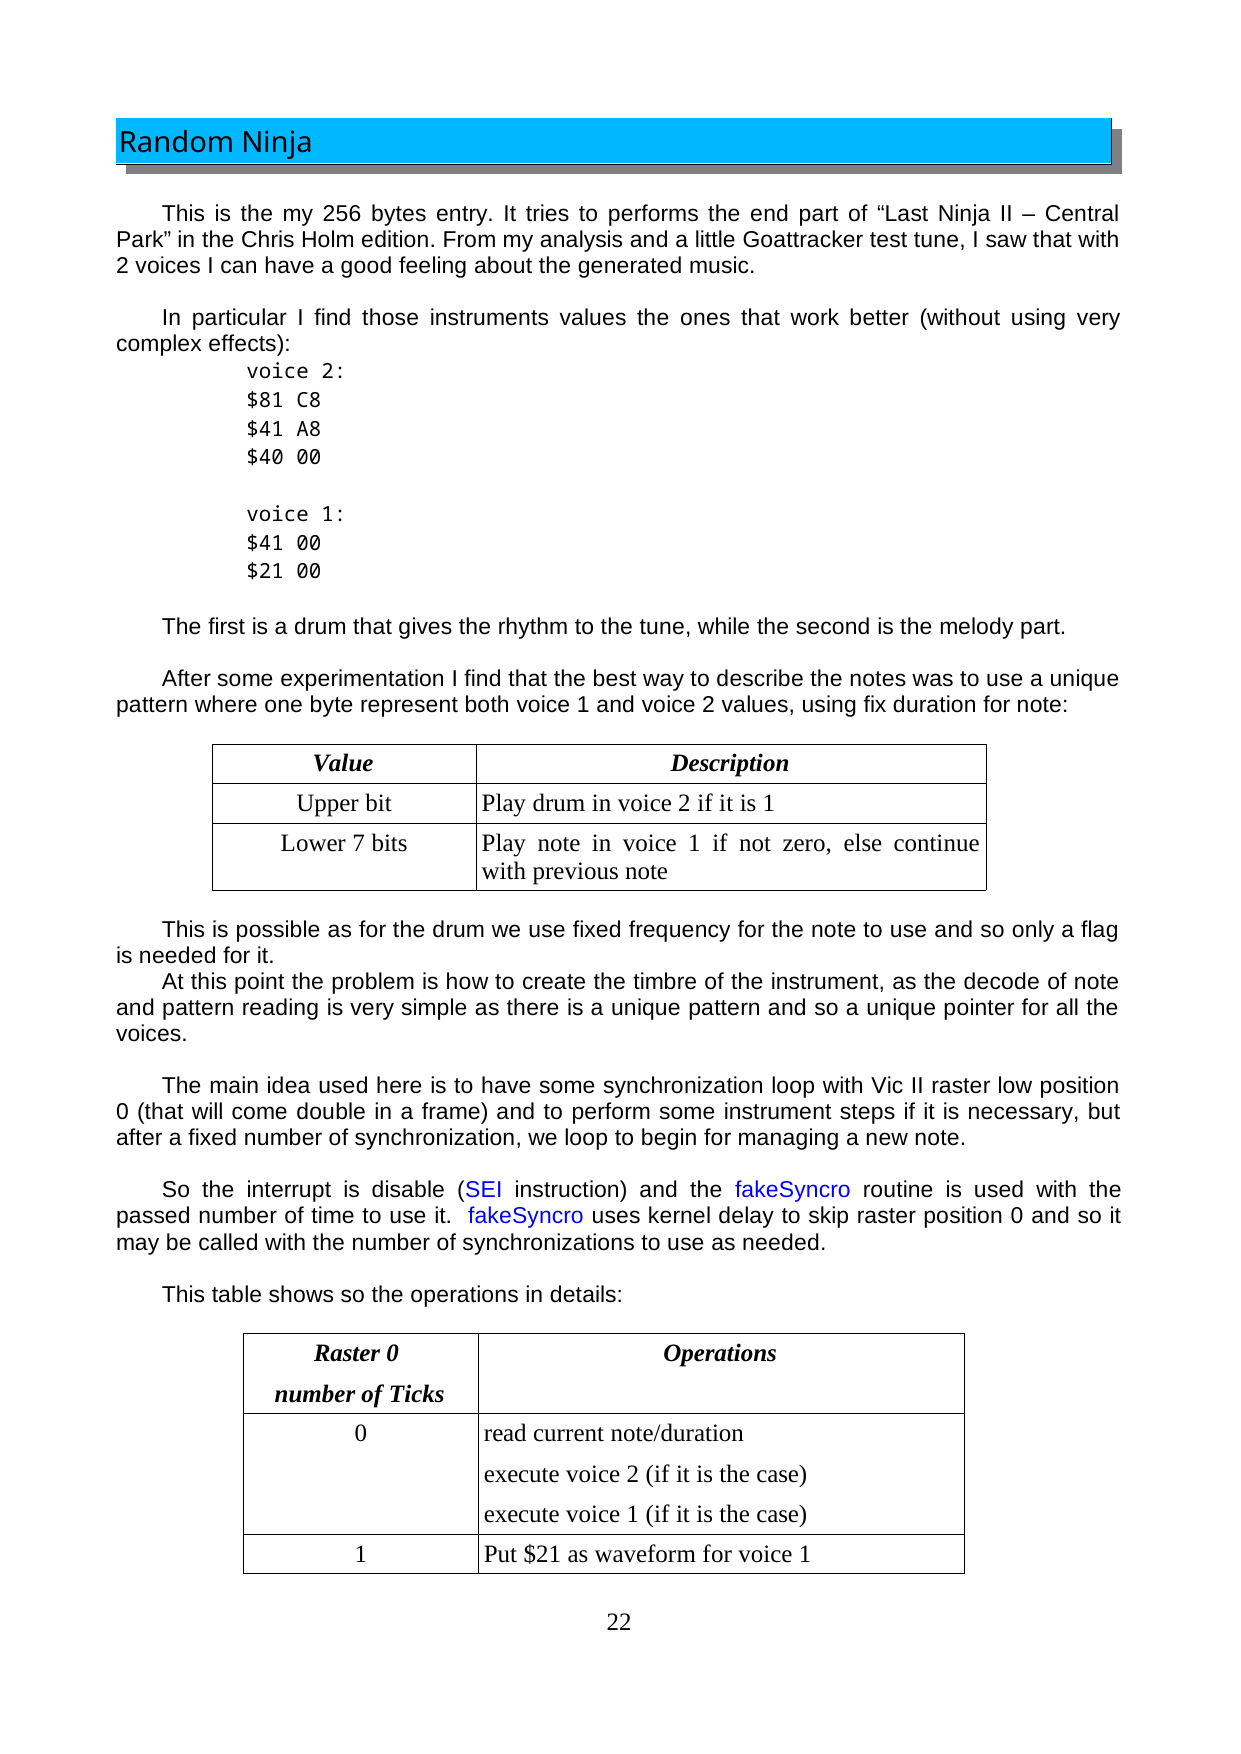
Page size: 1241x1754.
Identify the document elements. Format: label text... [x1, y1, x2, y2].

text At this point the problem is how to create the timbre of the instrument, as the decode of note and pattern reading is very simple as there is a unique pattern and so a unique pointer for all the voices. [116, 968, 1122, 1047]
table_cell read current note/duration execute voice 2 (if it is the case) execute voice 1 (if it is the case) [479, 1414, 964, 1534]
table_header Value [213, 745, 476, 783]
text $40 00 [246, 442, 1122, 471]
table_cell Upper bit [213, 784, 476, 823]
text $41 A8 [246, 413, 1122, 442]
text The first is a drum that gives the rhythm to the tune, while the second is the melody part. [116, 613, 1122, 639]
text $41 00 [246, 528, 1122, 556]
text voice 1: [246, 499, 1122, 528]
table_cell Play drum in voice 2 if it is 1 [477, 784, 986, 823]
table_cell Put $21 as waveform for voice 1 [479, 1535, 964, 1573]
text $21 00 [246, 556, 1122, 585]
table_header Operations [479, 1334, 964, 1413]
text In particular I find those instruments values the ones that work better (without using very complex effects): [116, 304, 1122, 356]
text $81 C8 [246, 385, 1122, 413]
table_cell Play note in voice 1 if not zero, else continue with previous note [477, 824, 986, 890]
text voice 2: [246, 356, 1122, 385]
text So the interrupt is disable (SEI instruction) and the fakeSyncro routine is used with the passed number of time to use it. fakeSyncro uses kernel delay to skip raster position 0 and so it may be called with the number of synchronizations to use as needed. [116, 1177, 1122, 1255]
text After some experimentation I find that the best way to describe the notes was to use a unique pattern where one byte represent both voice 1 and voice 2 values, using fix duration for note: [116, 665, 1122, 717]
text The main idea used here is to have some synchronization loop with Vic II raster low position 0 (that will come double in a frame) and to perform some instrument steps if it is necessary, but after a fixed number of synchronization, we loop to begin for managing a new note. [116, 1073, 1122, 1151]
text This is the my 256 bytes entry. It tries to performs the end part of “Last Ninja II – Central Park” in the Chris Holm edition. From my analysis and a little Goattracker test tune, I saw that with 2 voices I can have a good feeling about the generated music. [116, 200, 1122, 278]
table_cell 0 [244, 1414, 478, 1534]
table_header Description [477, 745, 986, 783]
table_header Raster 0 number of Ticks [244, 1334, 478, 1413]
text This is possible as for the drum we use fixed frequency for the note to use and so only a flag is needed for it. [116, 916, 1122, 968]
text Random Ninja [116, 118, 1111, 163]
text This table shows so the operations in details: [116, 1281, 1122, 1307]
table_cell Lower 7 bits [213, 824, 476, 890]
table_cell 1 [244, 1535, 478, 1573]
